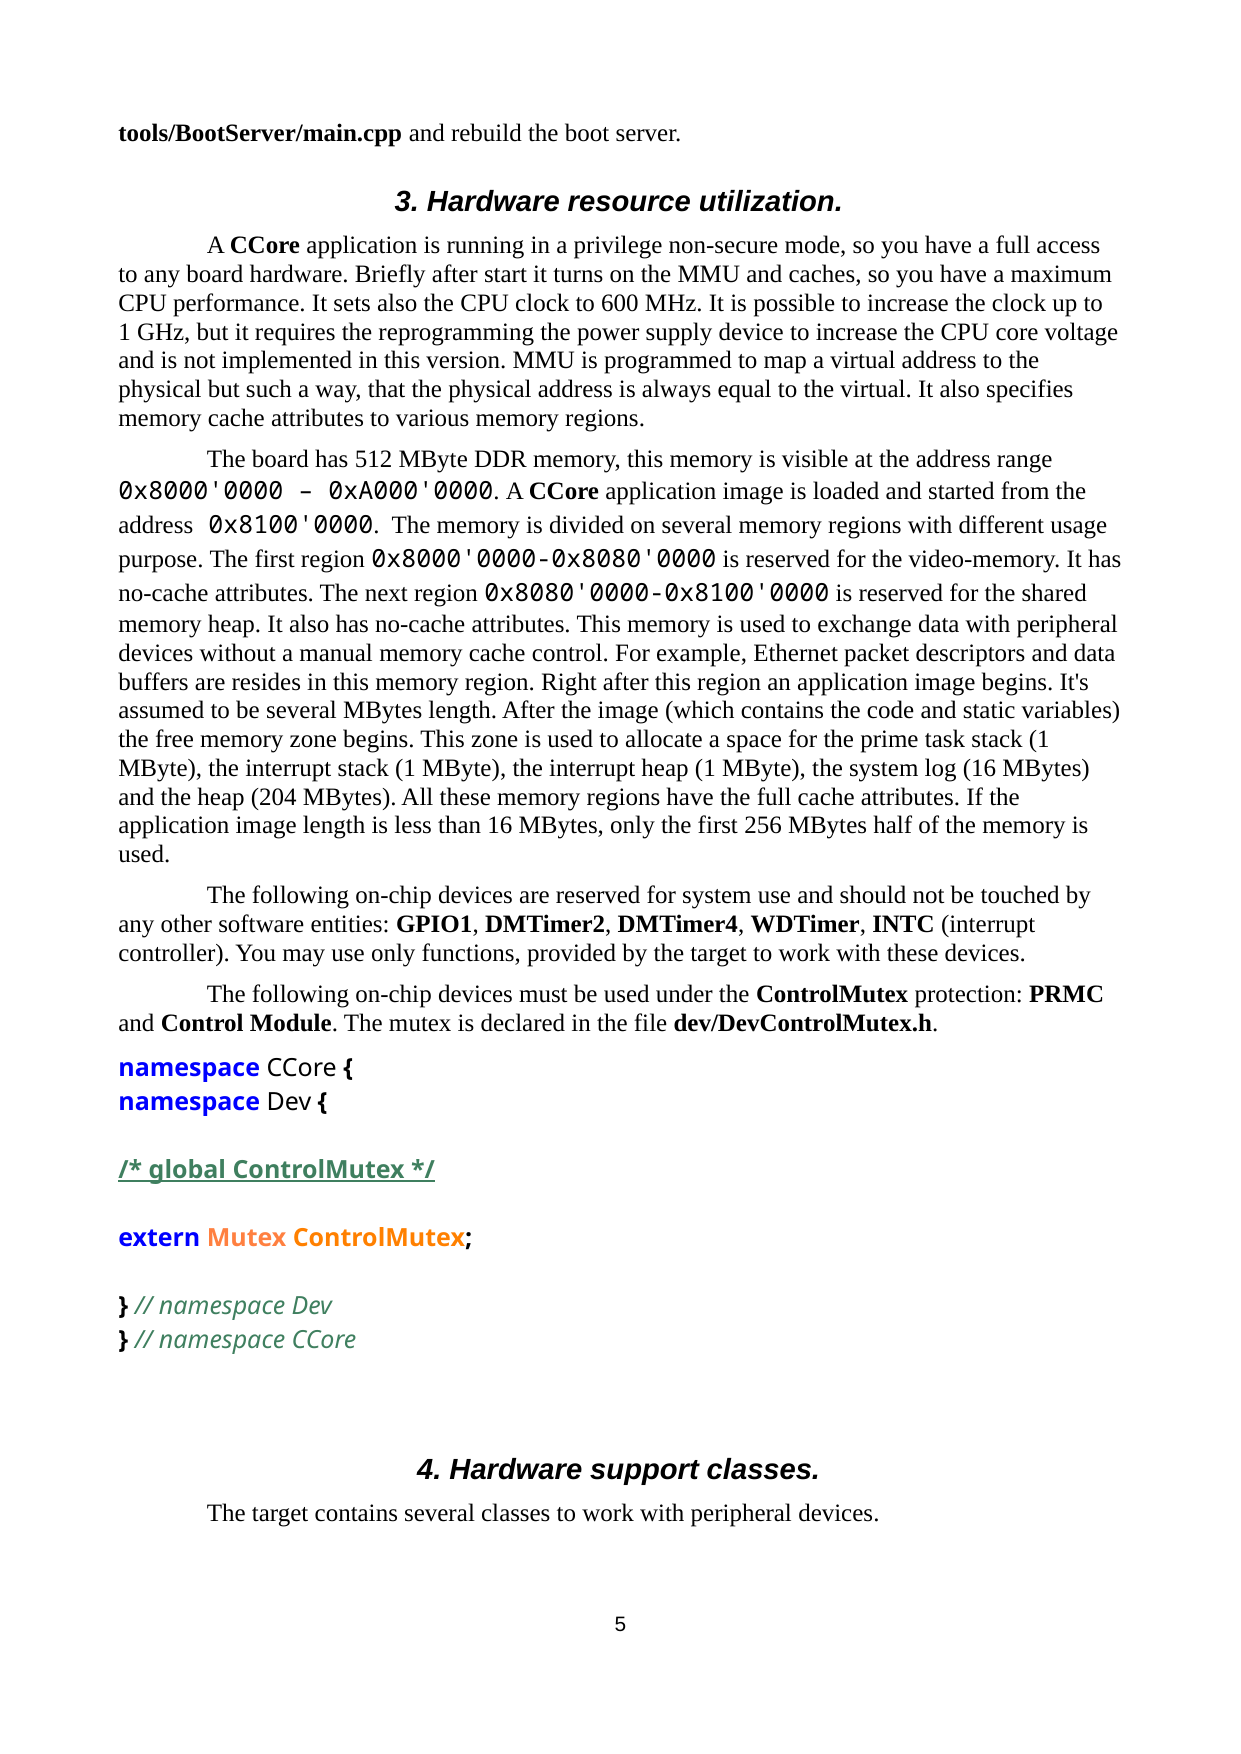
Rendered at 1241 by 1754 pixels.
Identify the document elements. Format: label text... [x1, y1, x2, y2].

text The following on-chip devices are reserved for system use and should not be touched by any other software entities: GPIO1, DMTimer2, DMTimer4, WDTimer, INTC (interrupt controller). You may use only functions, provided by the target to work with these devices. [118, 880, 1122, 967]
subtitle 3. Hardware resource utilization. [118, 184, 1122, 218]
subtitle 4. Hardware support classes. [118, 1452, 1122, 1485]
text namespace CCore { [118, 1049, 1122, 1083]
text The target contains several classes to work with peripheral devices. [118, 1498, 1122, 1527]
text The following on-chip devices must be used under the ControlMutex protection: PRMC and Control Module. The mutex is declared in the file dev/DevControlMutex.h. [118, 979, 1122, 1037]
text tools/BootServer/main.cpp and rebuild the boot server. [118, 118, 1122, 147]
text } // namespace Dev [118, 1288, 1122, 1322]
text A CCore application is running in a privilege non-secure mode, so you have a full access to any board hardware. Briefly after start it turns on the MMU and caches, so you have a maximum CPU performance. It sets also the CPU clock to 600 MHz. It is possible to increase the clock up to 1 GHz, but it requires the reprogramming the power supply device to increase the CPU core voltage and is not implemented in this version. MMU is programmed to map a virtual address to the physical but such a way, that the physical address is always equal to the virtual. It also specifies memory cache attributes to various memory regions. [118, 230, 1122, 432]
text extern Mutex ControlMutex; [118, 1219, 1122, 1253]
text } // namespace CCore [118, 1322, 1122, 1356]
text namespace Dev { [118, 1083, 1122, 1117]
text /* global ControlMutex */ [118, 1151, 1122, 1185]
text The board has 512 MByte DDR memory, this memory is visible at the address range 0x8000'0000 – 0xA000'0000. A CCore application image is loaded and started from the address 0x8100'0000. The memory is divided on several memory regions with different usage purpose. The first region 0x8000'0000-0x8080'0000 is reserved for the video-memory. It has no-cache attributes. The next region 0x8080'0000-0x8100'0000 is reserved for the shared memory heap. It also has no-cache attributes. This memory is used to exchange data with peripheral devices without a manual memory cache control. For example, Ethernet packet descriptors and data buffers are resides in this memory region. Right after this region an application image begins. It's assumed to be several MBytes length. After the image (which contains the code and static variables) the free memory zone begins. This zone is used to allocate a space for the prime task stack (1 MByte), the interrupt stack (1 MByte), the interrupt heap (1 MByte), the system log (16 MBytes) and the heap (204 MBytes). All these memory regions have the full cache attributes. If the application image length is less than 16 MBytes, only the first 256 MBytes half of the memory is used. [118, 444, 1122, 868]
